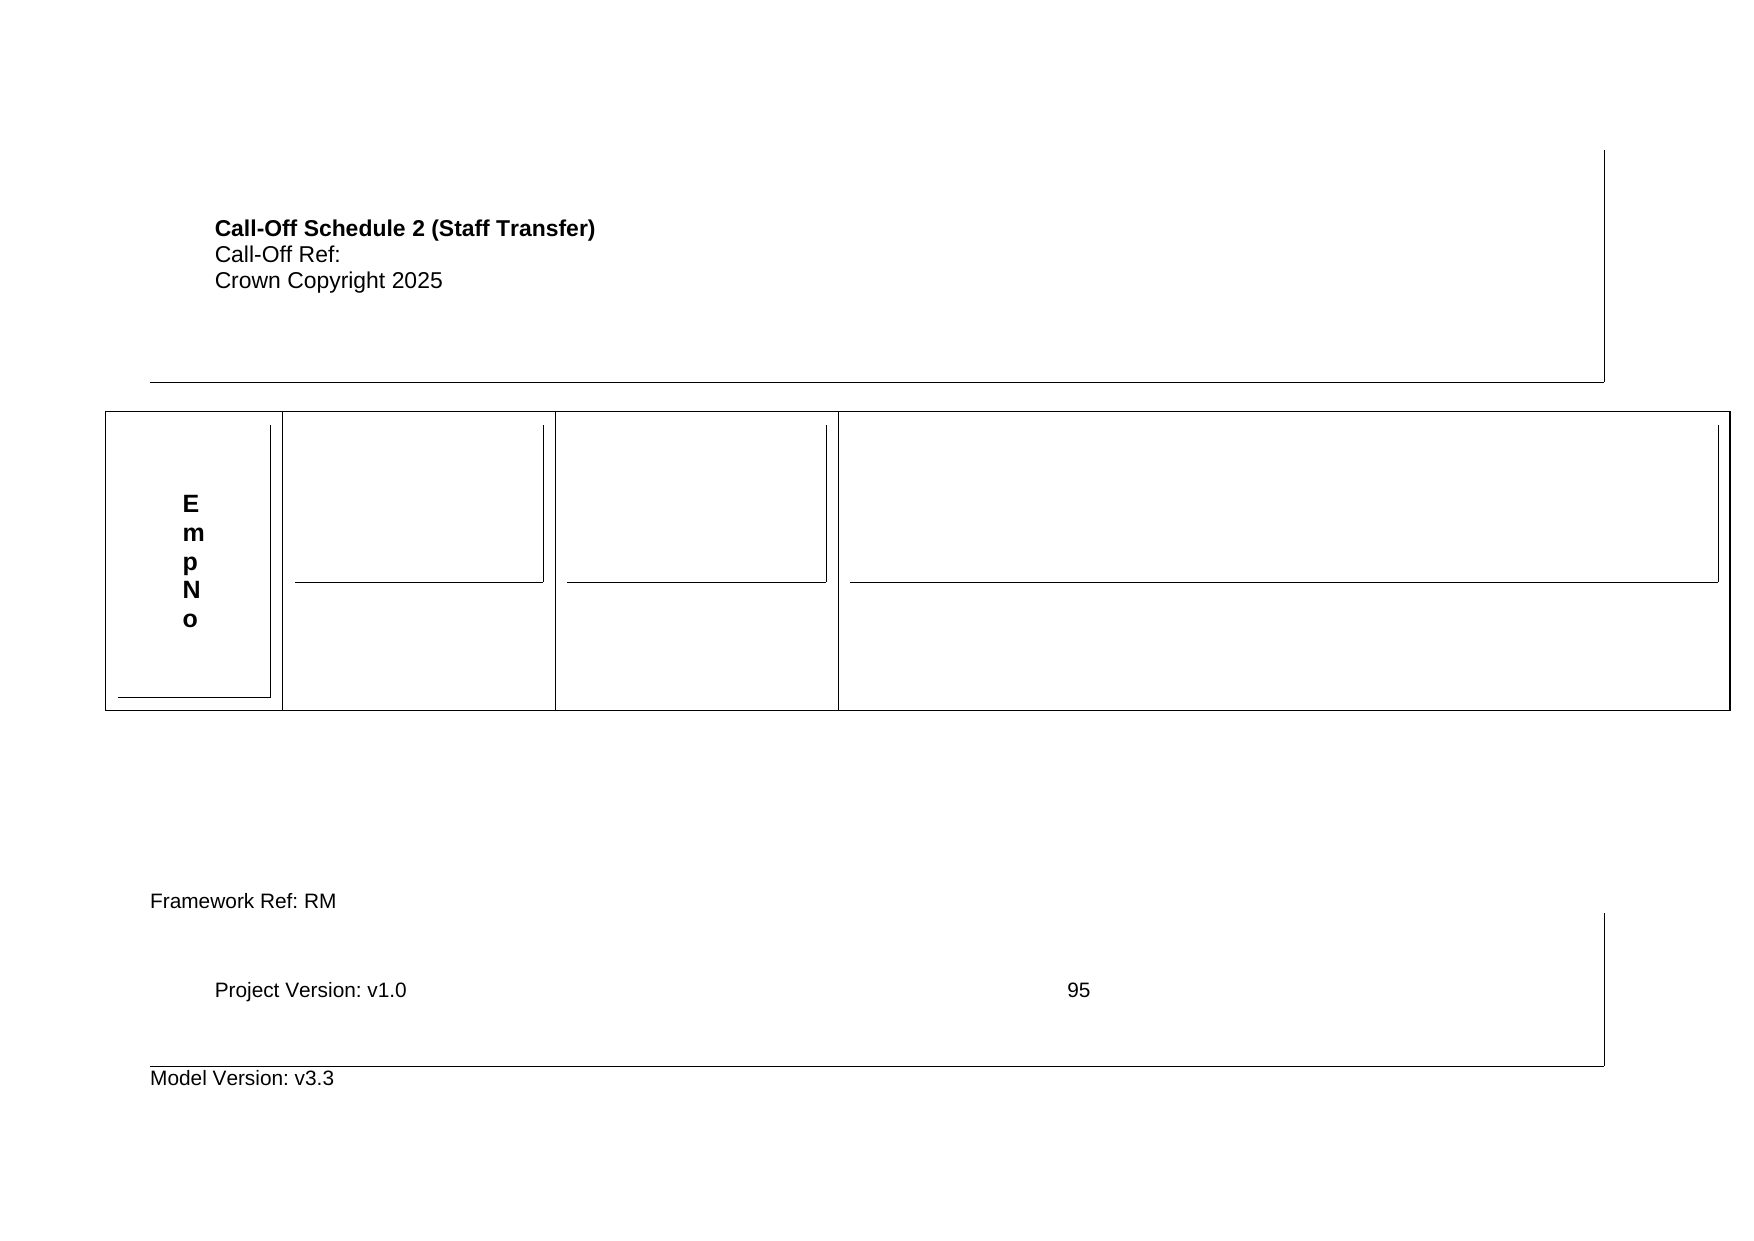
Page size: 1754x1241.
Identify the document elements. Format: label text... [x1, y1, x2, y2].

table_cell Emp No [106, 412, 282, 710]
table_cell [556, 412, 838, 710]
table_cell [283, 412, 555, 710]
table_cell [839, 412, 1729, 710]
